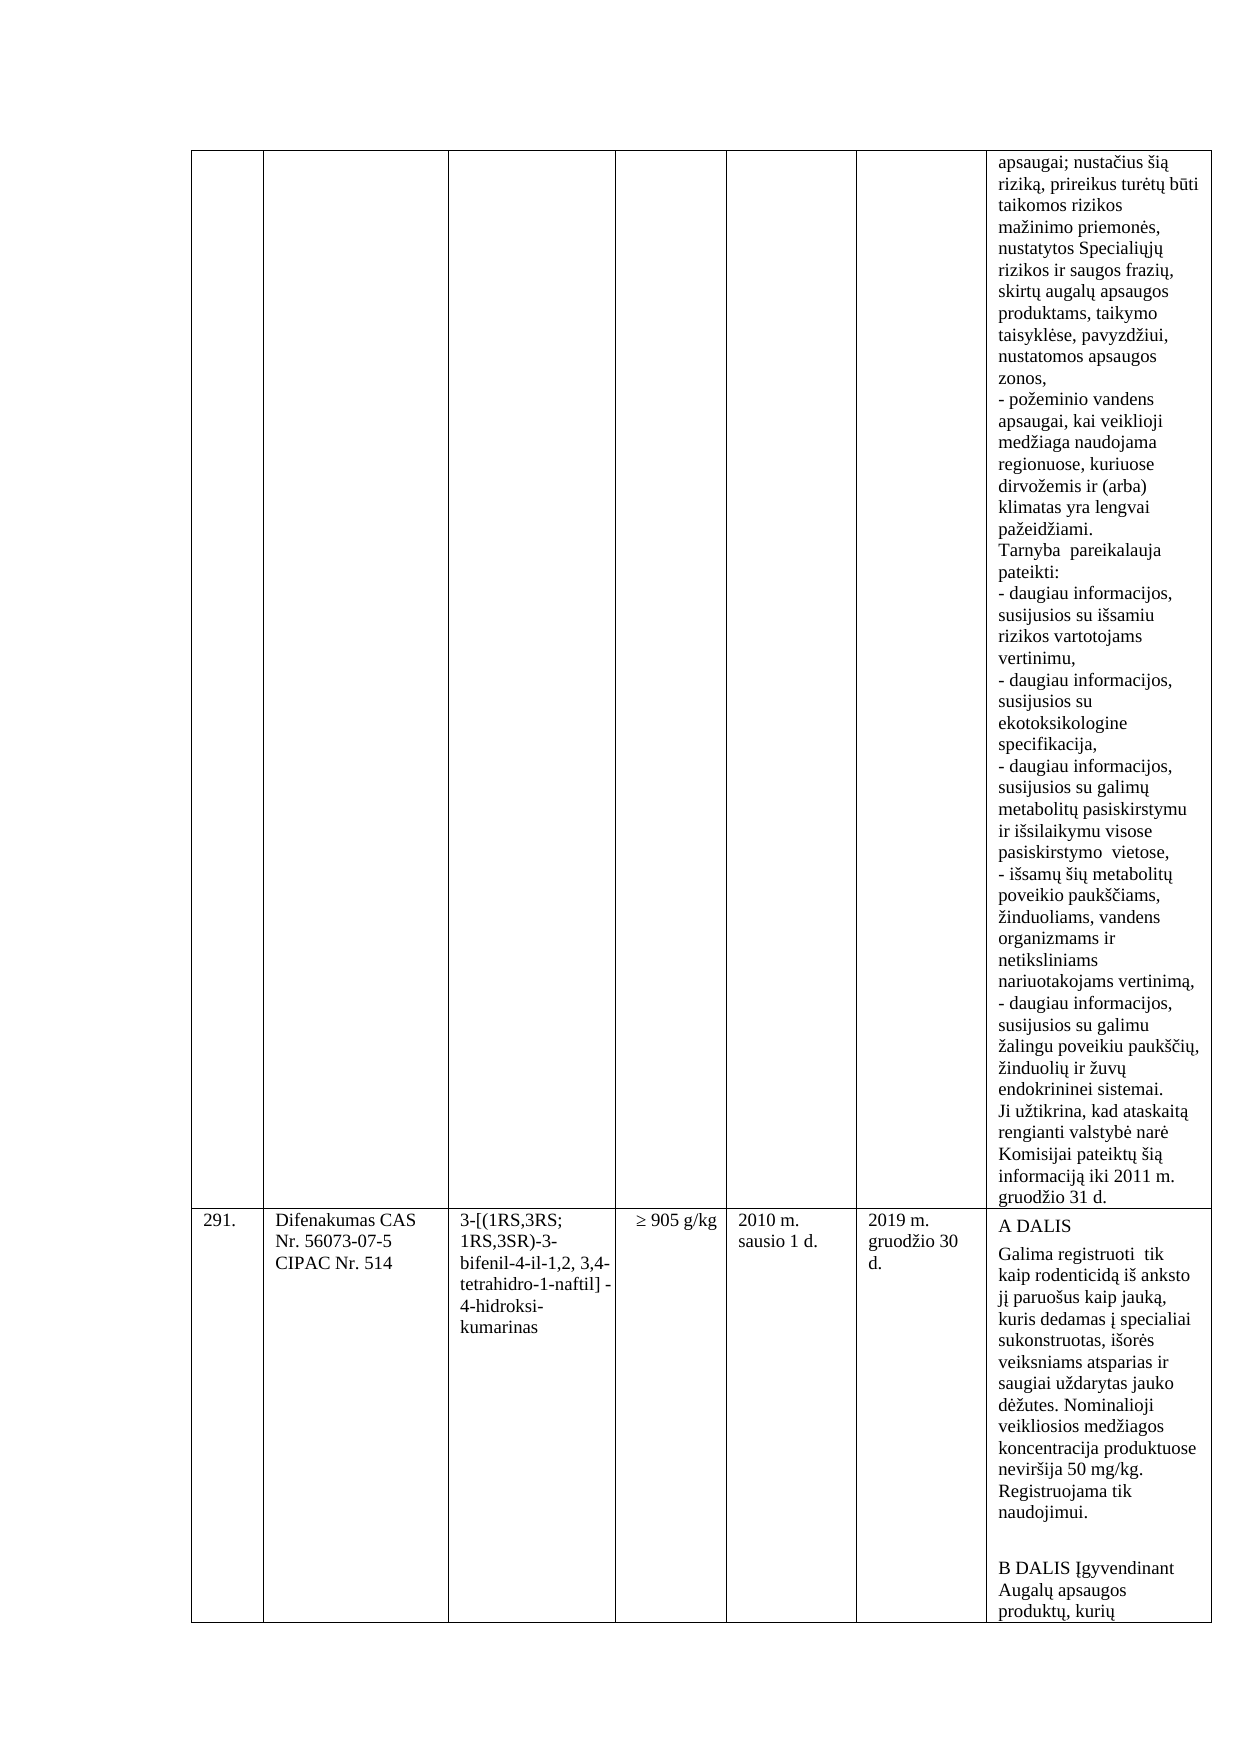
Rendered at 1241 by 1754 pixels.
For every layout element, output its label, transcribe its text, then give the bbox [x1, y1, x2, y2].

table_cell Difenakumas CAS Nr. 56073-07-5 CIPAC Nr. 514 [264, 1209, 448, 1622]
table_cell 3-[(1RS,3RS; 1RS,3SR)-3- bifenil-4-il-1,2, 3,4-tetrahidro-1-naftil] -4-hidroksi-kumarinas [449, 1209, 615, 1622]
table_cell [264, 151, 448, 1208]
table_cell [449, 151, 615, 1208]
table_cell ≥ 905 g/kg [616, 1209, 726, 1622]
table_cell [187, 150, 191, 1208]
table_cell 291. [192, 1209, 263, 1622]
table_cell apsaugai; nustačius šią riziką, prireikus turėtų būti taikomos rizikos mažinimo priemonės, nustatytos Specialiųjų rizikos ir saugos frazių, skirtų augalų apsaugos produktams, taikymo taisyklėse, pavyzdžiui, nustatomos apsaugos zonos, - požeminio vandens apsaugai, kai veiklioji medžiaga naudojama regionuose, kuriuose dirvožemis ir (arba) klimatas yra lengvai pažeidžiami. Tarnyba pareikalauja pateikti: - daugiau informacijos, susijusios su išsamiu rizikos vartotojams vertinimu, - daugiau informacijos, susijusios su ekotoksikologine specifikacija, - daugiau informacijos, susijusios su galimų metabolitų pasiskirstymu ir išsilaikymu visose pasiskirstymo vietose, - išsamų šių metabolitų poveikio paukščiams, žinduoliams, vandens organizmams ir netiksliniams nariuotakojams vertinimą, - daugiau informacijos, susijusios su galimu žalingu poveikiu paukščių, žinduolių ir žuvų endokrininei sistemai. Ji užtikrina, kad ataskaitą rengianti valstybė narė Komisijai pateiktų šią informaciją iki 2011 m. gruodžio 31 d. [987, 151, 1211, 1208]
table_cell 2010 m. sausio 1 d. [727, 1209, 856, 1622]
table_cell [616, 151, 726, 1208]
table_cell [727, 151, 856, 1208]
table_cell A DALIS Galima registruoti tik kaip rodenticidą iš anksto jį paruošus kaip jauką, kuris dedamas į specialiai sukonstruotas, išorės veiksniams atsparias ir saugiai uždarytas jauko dėžutes. Nominalioji veikliosios medžiagos koncentracija produktuose neviršija 50 mg/kg. Registruojama tik naudojimui. B DALIS Įgyvendinant Augalų apsaugos produktų, kurių [987, 1209, 1211, 1622]
table_cell [192, 151, 263, 1208]
table_cell [857, 151, 986, 1208]
table_cell [187, 1208, 191, 1622]
table_cell 2019 m. gruodžio 30 d. [857, 1209, 986, 1622]
